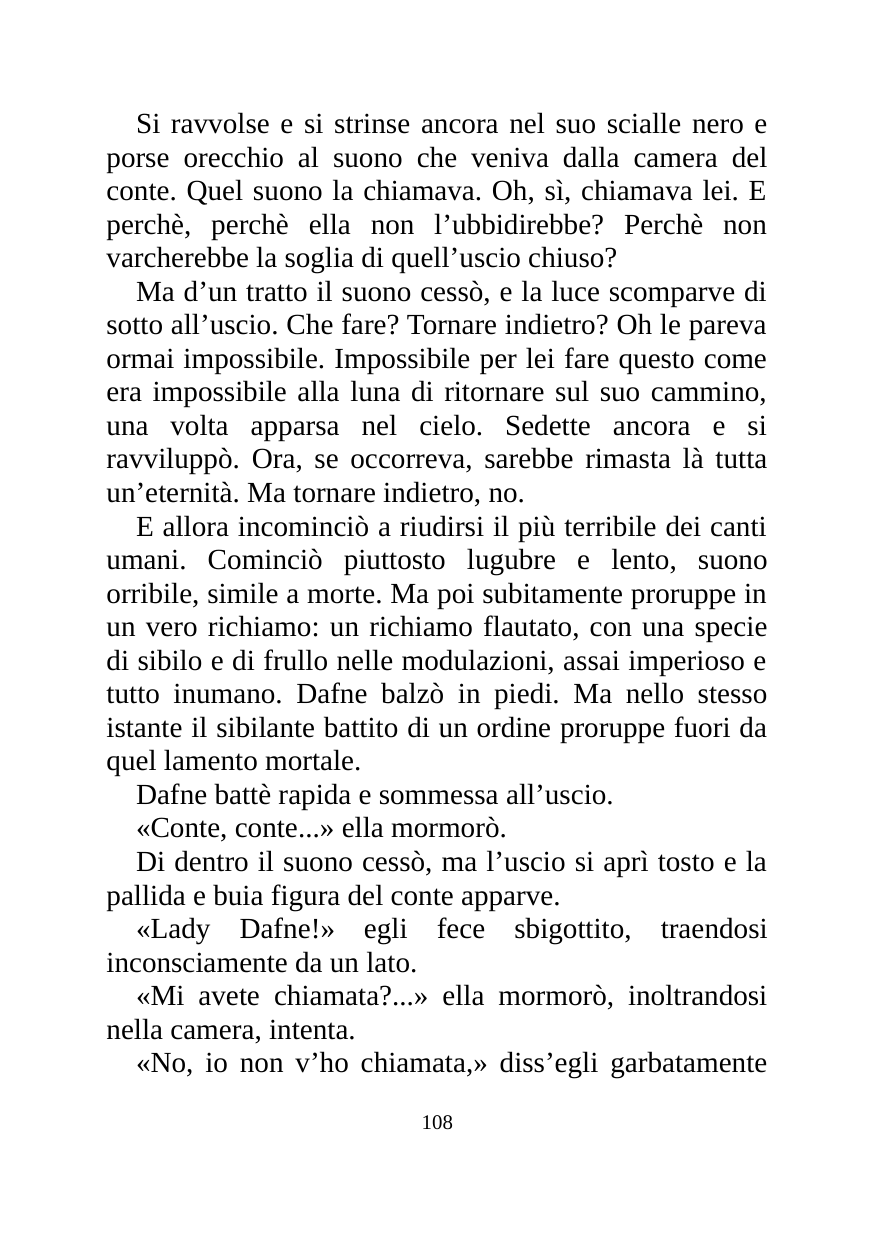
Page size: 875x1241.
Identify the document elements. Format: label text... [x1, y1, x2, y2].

text Di dentro il suono cessò, ma l’uscio si aprì tosto e la pallida e buia figura del conte apparve. [106, 844, 768, 911]
text «Mi avete chiamata?...» ella mormorò, inoltrandosi nella camera, intenta. [106, 978, 768, 1045]
text Dafne battè rapida e sommessa all’uscio. [106, 777, 768, 811]
text E allora incominciò a riudirsi il più terribile dei canti umani. Cominciò piuttosto lugubre e lento, suono orribile, simile a morte. Ma poi subitamente proruppe in un vero richiamo: un richiamo flautato, con una specie di sibilo e di frullo nelle modulazioni, assai imperioso e tutto inumano. Dafne balzò in piedi. Ma nello stesso istante il sibilante battito di un ordine proruppe fuori da quel lamento mortale. [106, 509, 768, 777]
text Ma d’un tratto il suono cessò, e la luce scomparve di sotto all’uscio. Che fare? Tornare indietro? Oh le pareva ormai impossibile. Impossibile per lei fare questo come era impossibile alla luna di ritornare sul suo cammino, una volta apparsa nel cielo. Sedette ancora e si ravviluppò. Ora, se occorreva, sarebbe rimasta là tutta un’eternità. Ma tornare indietro, no. [106, 274, 768, 509]
text «Conte, conte...» ella mormorò. [106, 811, 768, 844]
text «No, io non v’ho chiamata,» diss’egli garbatamente [106, 1045, 768, 1079]
text Si ravvolse e si strinse ancora nel suo scialle nero e porse orecchio al suono che veniva dalla camera del conte. Quel suono la chiamava. Oh, sì, chiamava lei. E perchè, perchè ella non l’ubbidirebbe? Perchè non varcherebbe la soglia di quell’uscio chiuso? [106, 106, 768, 274]
text «Lady Dafne!» egli fece sbigottito, traendosi inconsciamente da un lato. [106, 911, 768, 978]
